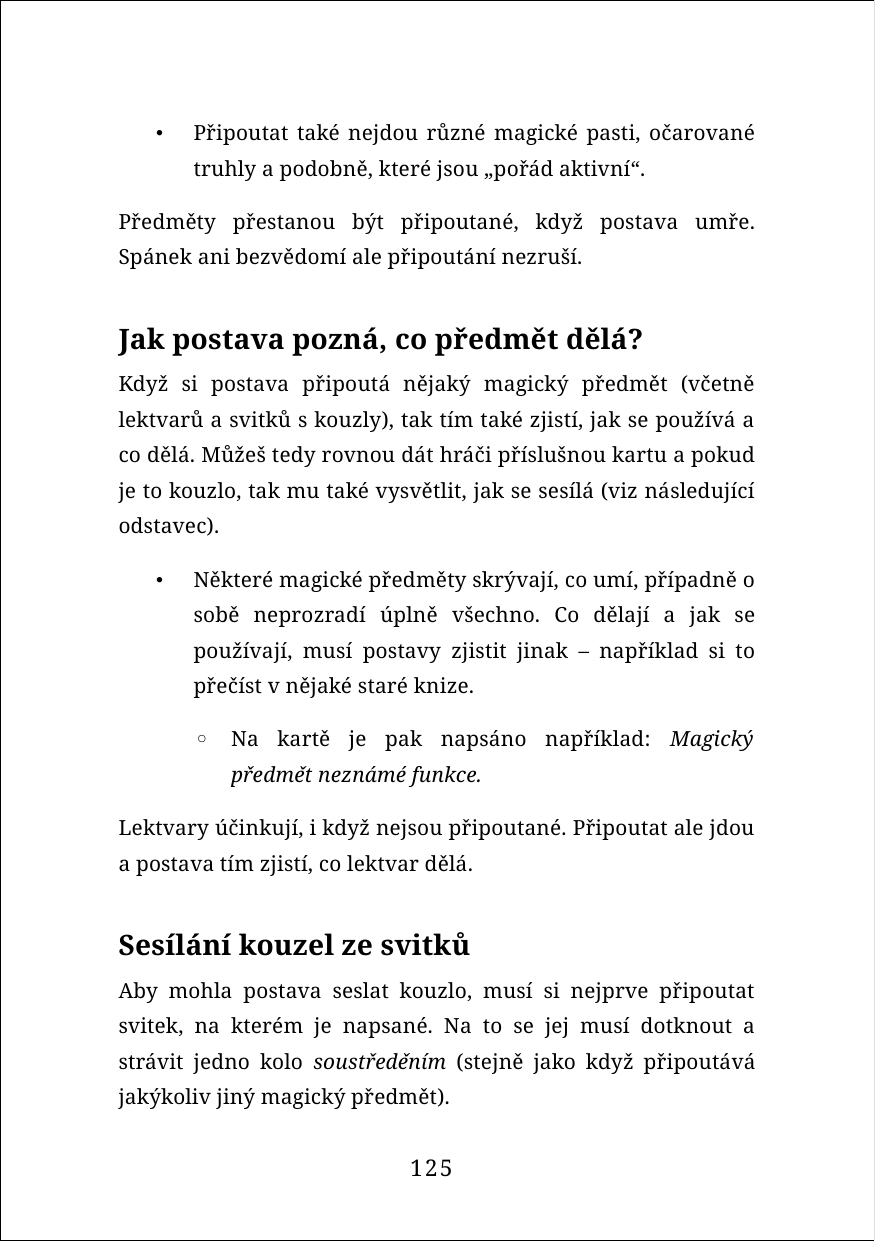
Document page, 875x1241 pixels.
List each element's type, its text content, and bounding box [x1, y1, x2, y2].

subtitle Sesílání kouzel ze svitků [118, 926, 756, 964]
text Lektvary účinkují, i když nejsou připoutané. Připoutat ale jdou a postava tím zjistí, co lektvar dělá. [118, 813, 756, 877]
subtitle Jak postava pozná, co předmět dělá? [118, 319, 756, 358]
text Když si postava připoutá nějaký magický předmět (včetně lektvarů a svitků s kouzly), tak tím také zjistí, jak se používá a co dělá. Můžeš tedy rovnou dát hráči příslušnou kartu a pokud je to kouzlo, tak mu také vysvětlit, jak se sesílá (viz následující odstavec). [118, 369, 756, 540]
text Aby mohla postava seslat kouzlo, musí si nejprve připoutat svitek, na kterém je napsané. Na to se jej musí dotknout a strávit jedno kolo soustředěním (stejně jako když připoutává jakýkoliv jiný magický předmět). [118, 976, 756, 1111]
text Předměty přestanou být připoutané, když postava umře. Spánek ani bezvědomí ale připoutání nezruší. [118, 207, 756, 271]
list Na kartě je pak napsáno například: Magický předmět neznámé funkce. [193, 724, 756, 788]
list Připoutat také nejdou různé magické pasti, očarované truhly a podobně, které jsou „pořád aktivní“. [156, 118, 756, 182]
list Některé magické předměty skrývají, co umí, případně o sobě neprozradí úplně všechno. Co dělají a jak se používají, musí postavy zjistit jinak – například si to přečíst v nějaké staré knize. [156, 565, 756, 700]
